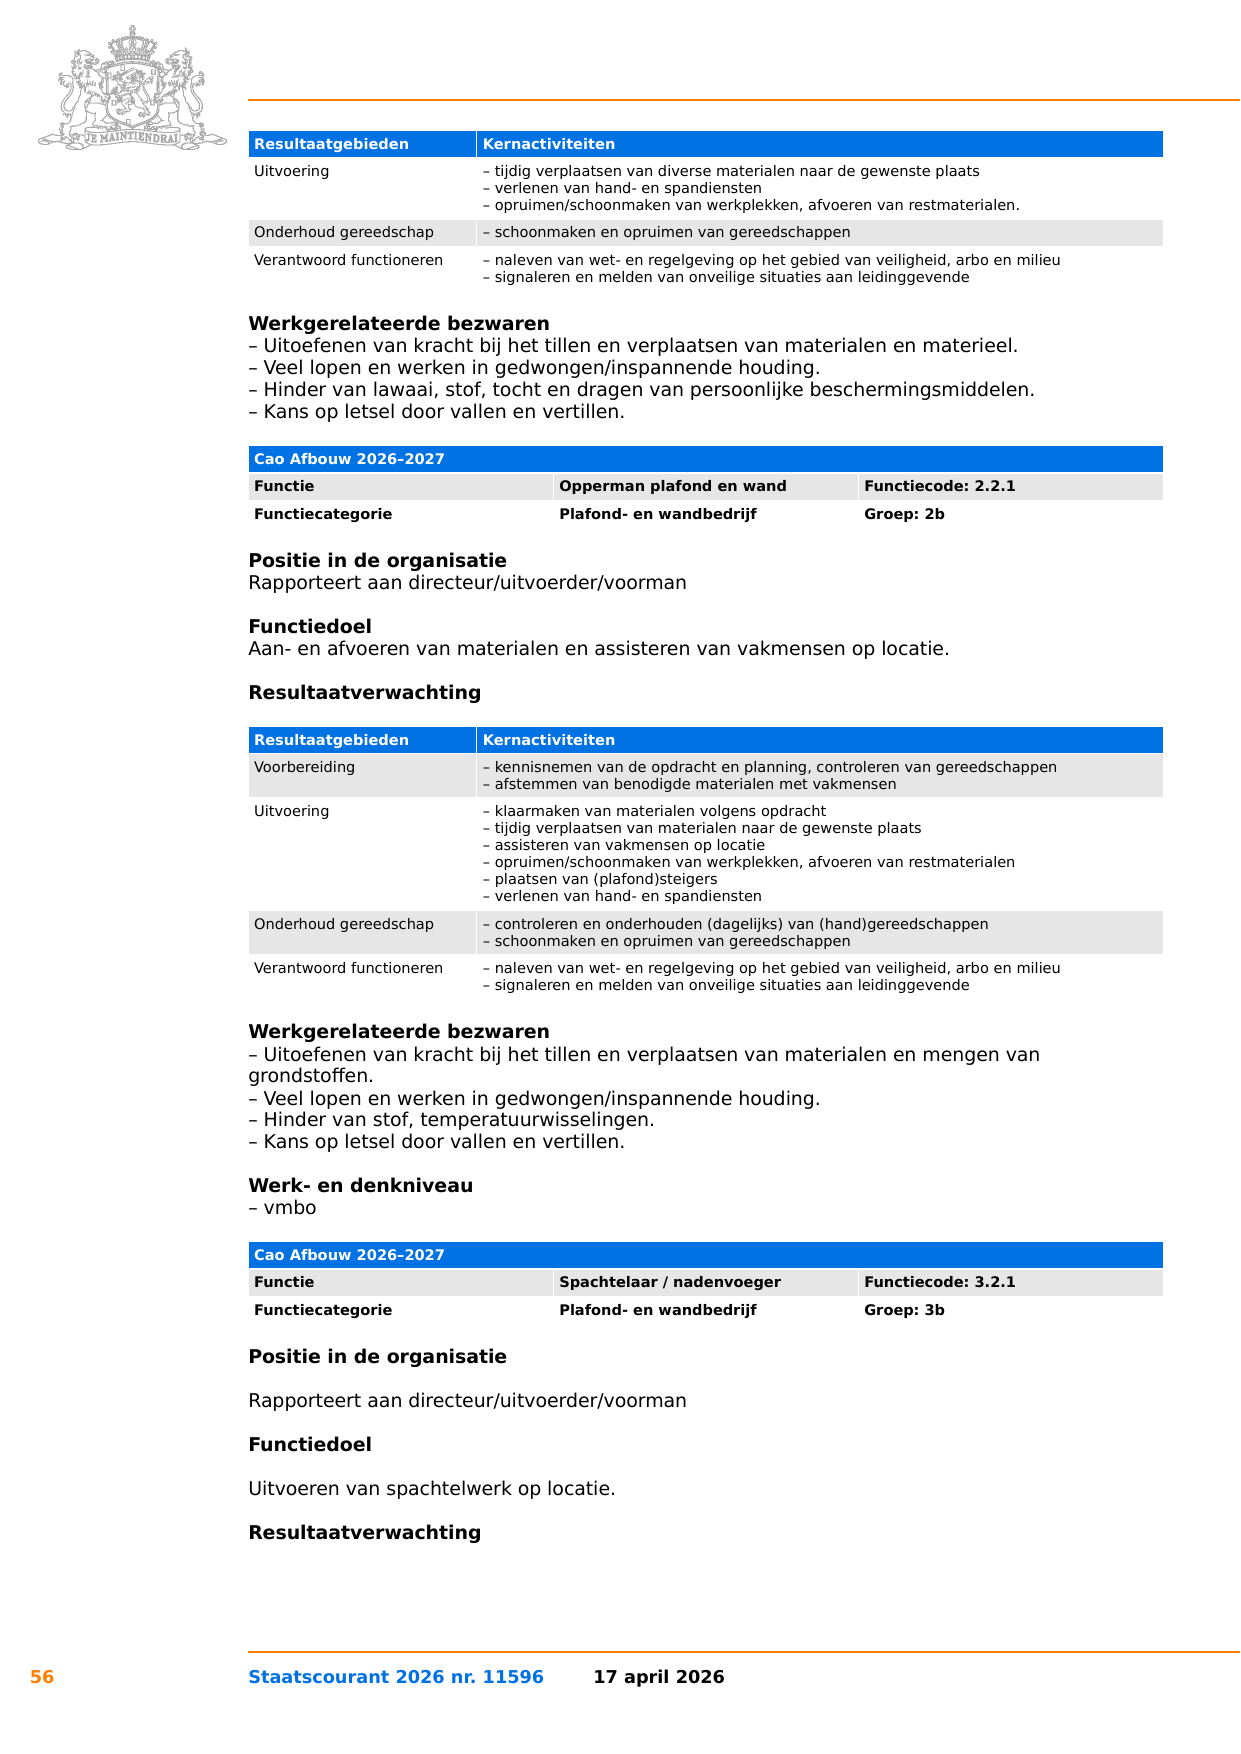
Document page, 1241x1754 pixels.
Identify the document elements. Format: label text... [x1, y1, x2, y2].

table_cell – naleven van wet- en regelgeving op het gebied van veiligheid, arbo en milieu – signaleren en melden van onveilige situaties aan leidinggevende [477, 955, 1163, 998]
table_cell Functiecode: 2.2.1 [859, 474, 1163, 500]
table_cell Functie [249, 474, 553, 500]
table_header Kernactiviteiten [477, 727, 1163, 753]
table_cell – controleren en onderhouden (dagelijks) van (hand)gereedschappen – schoonmaken en opruimen van gereedschappen [477, 911, 1163, 954]
text Positie in de organisatie [248, 550, 1163, 572]
table_cell – naleven van wet- en regelgeving op het gebied van veiligheid, arbo en milieu – signaleren en melden van onveilige situaties aan leidinggevende [477, 247, 1163, 290]
table_cell – schoonmaken en opruimen van gereedschappen [477, 220, 1163, 246]
table_cell Functiecategorie [249, 501, 553, 527]
text Werk- en denkniveau [248, 1175, 1163, 1197]
text Positie in de organisatie [248, 1346, 1163, 1368]
text Resultaatverwachting [248, 1522, 1163, 1543]
table_cell Plafond- en wandbedrijf [554, 1297, 858, 1323]
text – Veel lopen en werken in gedwongen/inspannende houding. [248, 1087, 1163, 1109]
text – Uitoefenen van kracht bij het tillen en verplaatsen van materialen en mengen van grondstoffen. [248, 1043, 1163, 1087]
table_header Cao Afbouw 2026–2027 [249, 1242, 1163, 1268]
table_cell Plafond- en wandbedrijf [554, 501, 858, 527]
table_cell Groep: 2b [859, 501, 1163, 527]
table_cell Spachtelaar / nadenvoeger [554, 1270, 858, 1296]
table_cell Functie [249, 1270, 553, 1296]
table_header Resultaatgebieden [249, 131, 476, 157]
table_cell Uitvoering [249, 158, 476, 219]
table_cell Verantwoord functioneren [249, 955, 476, 998]
text – Kans op letsel door vallen en vertillen. [248, 1131, 1163, 1153]
table_cell Functiecode: 3.2.1 [859, 1270, 1163, 1296]
table_cell Onderhoud gereedschap [249, 911, 476, 954]
table_cell Opperman plafond en wand [554, 474, 858, 500]
text Aan- en afvoeren van materialen en assisteren van vakmensen op locatie. [248, 638, 1163, 660]
table_cell Verantwoord functioneren [249, 247, 476, 290]
text – Hinder van stof, temperatuurwisselingen. [248, 1109, 1163, 1131]
table_cell – kennisnemen van de opdracht en planning, controleren van gereedschappen – afstemmen van benodigde materialen met vakmensen [477, 754, 1163, 797]
text – Hinder van lawaai, stof, tocht en dragen van persoonlijke beschermingsmiddelen. [248, 379, 1163, 401]
text – Veel lopen en werken in gedwongen/inspannende houding. [248, 357, 1163, 379]
text – Kans op letsel door vallen en vertillen. [248, 401, 1163, 423]
text Functiedoel [248, 616, 1163, 638]
table_header Resultaatgebieden [249, 727, 476, 753]
table_cell Groep: 3b [859, 1297, 1163, 1323]
text Rapporteert aan directeur/uitvoerder/voorman [248, 572, 1163, 594]
table_cell Functiecategorie [249, 1297, 553, 1323]
table_header Cao Afbouw 2026–2027 [249, 446, 1163, 472]
text – vmbo [248, 1197, 1163, 1219]
text Rapporteert aan directeur/uitvoerder/voorman [248, 1390, 1163, 1412]
table_cell – klaarmaken van materialen volgens opdracht – tijdig verplaatsen van materialen naar de gewenste plaats – assisteren van vakmensen op locatie – opruimen/schoonmaken van werkplekken, afvoeren van restmaterialen – plaatsen van (plafond)steigers – verlenen van hand- en spandiensten [477, 799, 1163, 910]
text Resultaatverwachting [248, 682, 1163, 704]
picture [38, 25, 227, 150]
text Werkgerelateerde bezwaren [248, 1021, 1163, 1043]
table_cell Onderhoud gereedschap [249, 220, 476, 246]
text Werkgerelateerde bezwaren [248, 313, 1163, 335]
table_cell Uitvoering [249, 799, 476, 910]
text Uitvoeren van spachtelwerk op locatie. [248, 1478, 1163, 1500]
table_cell – tijdig verplaatsen van diverse materialen naar de gewenste plaats – verlenen van hand- en spandiensten – opruimen/schoonmaken van werkplekken, afvoeren van restmaterialen. [477, 158, 1163, 219]
text Functiedoel [248, 1434, 1163, 1456]
table_header Kernactiviteiten [477, 131, 1163, 157]
text – Uitoefenen van kracht bij het tillen en verplaatsen van materialen en materieel. [248, 335, 1163, 357]
table_cell Voorbereiding [249, 754, 476, 797]
